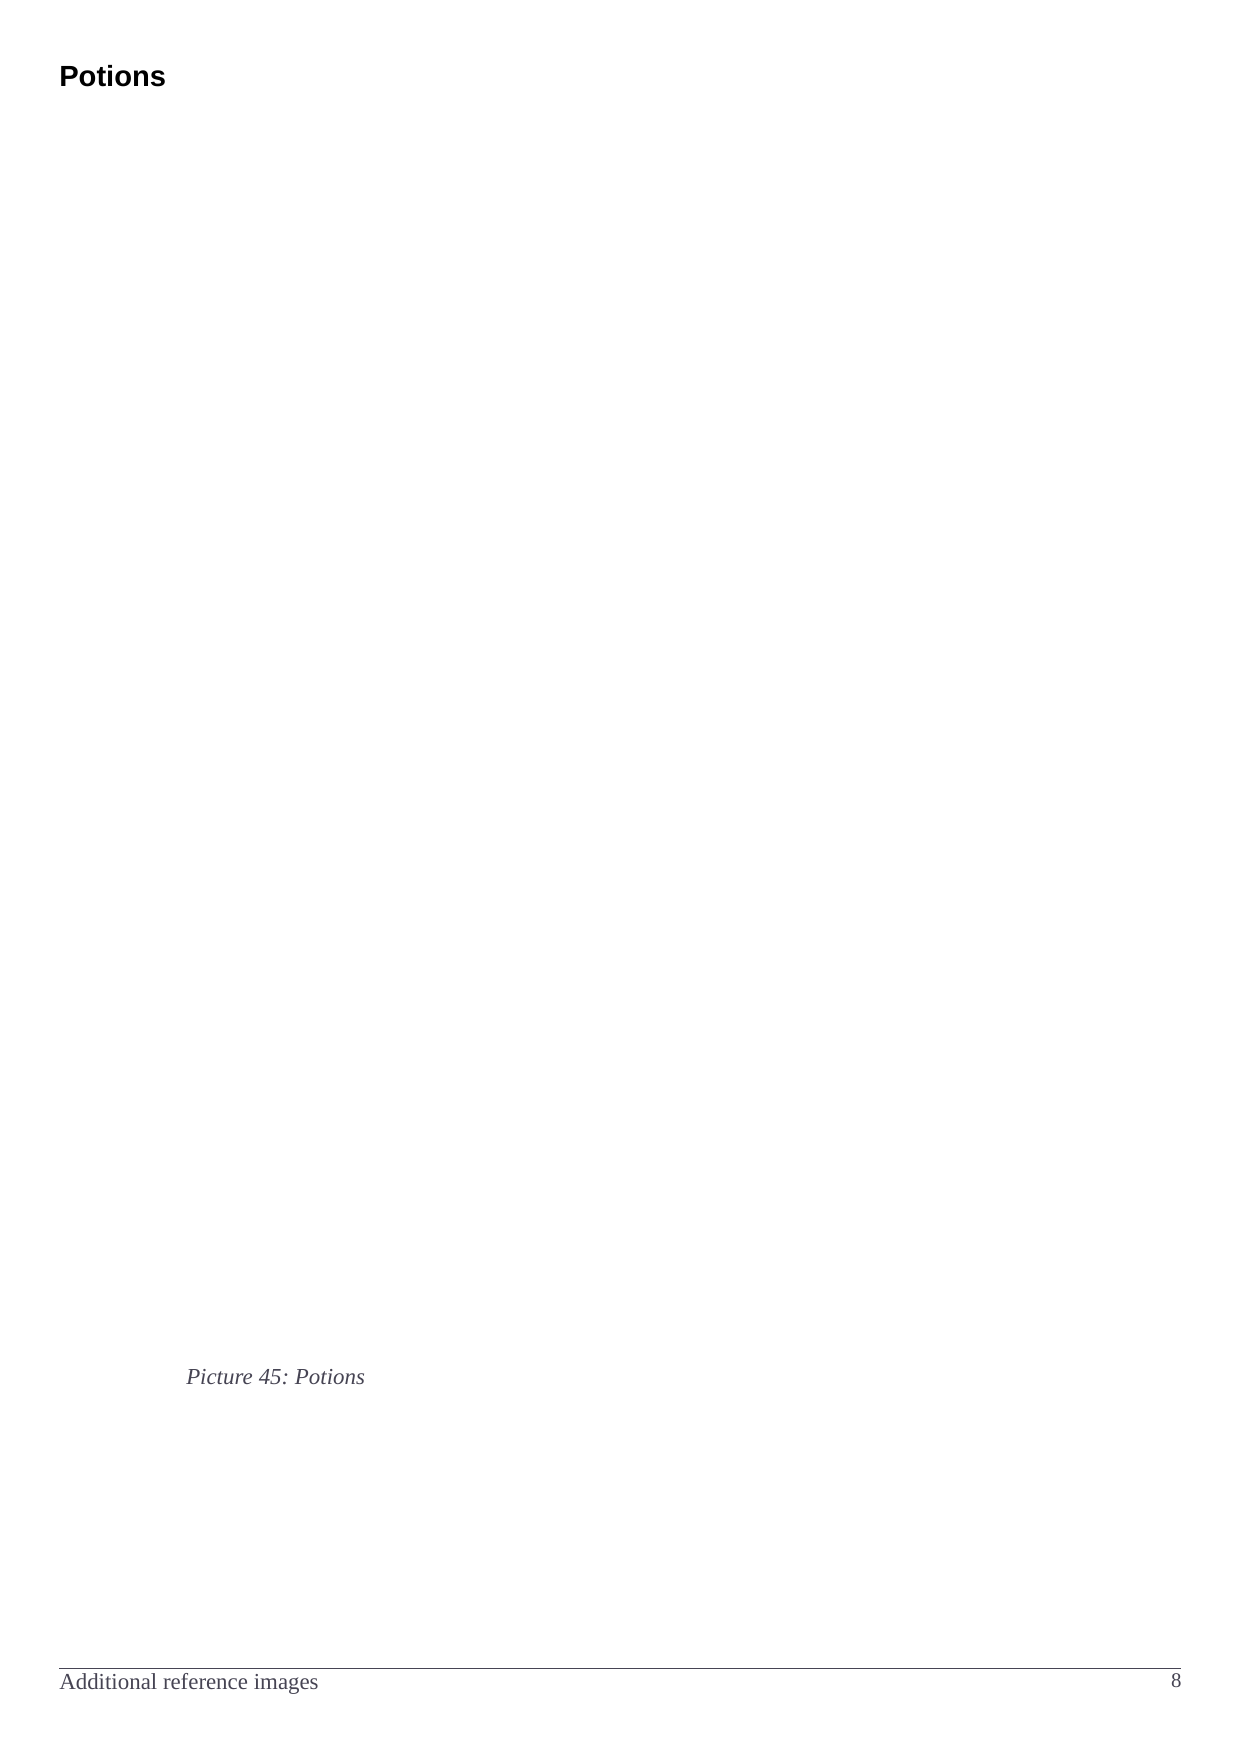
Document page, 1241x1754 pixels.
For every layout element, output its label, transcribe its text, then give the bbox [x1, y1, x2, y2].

subtitle Potions [59, 59, 1181, 93]
table_header [59, 105, 1181, 1395]
